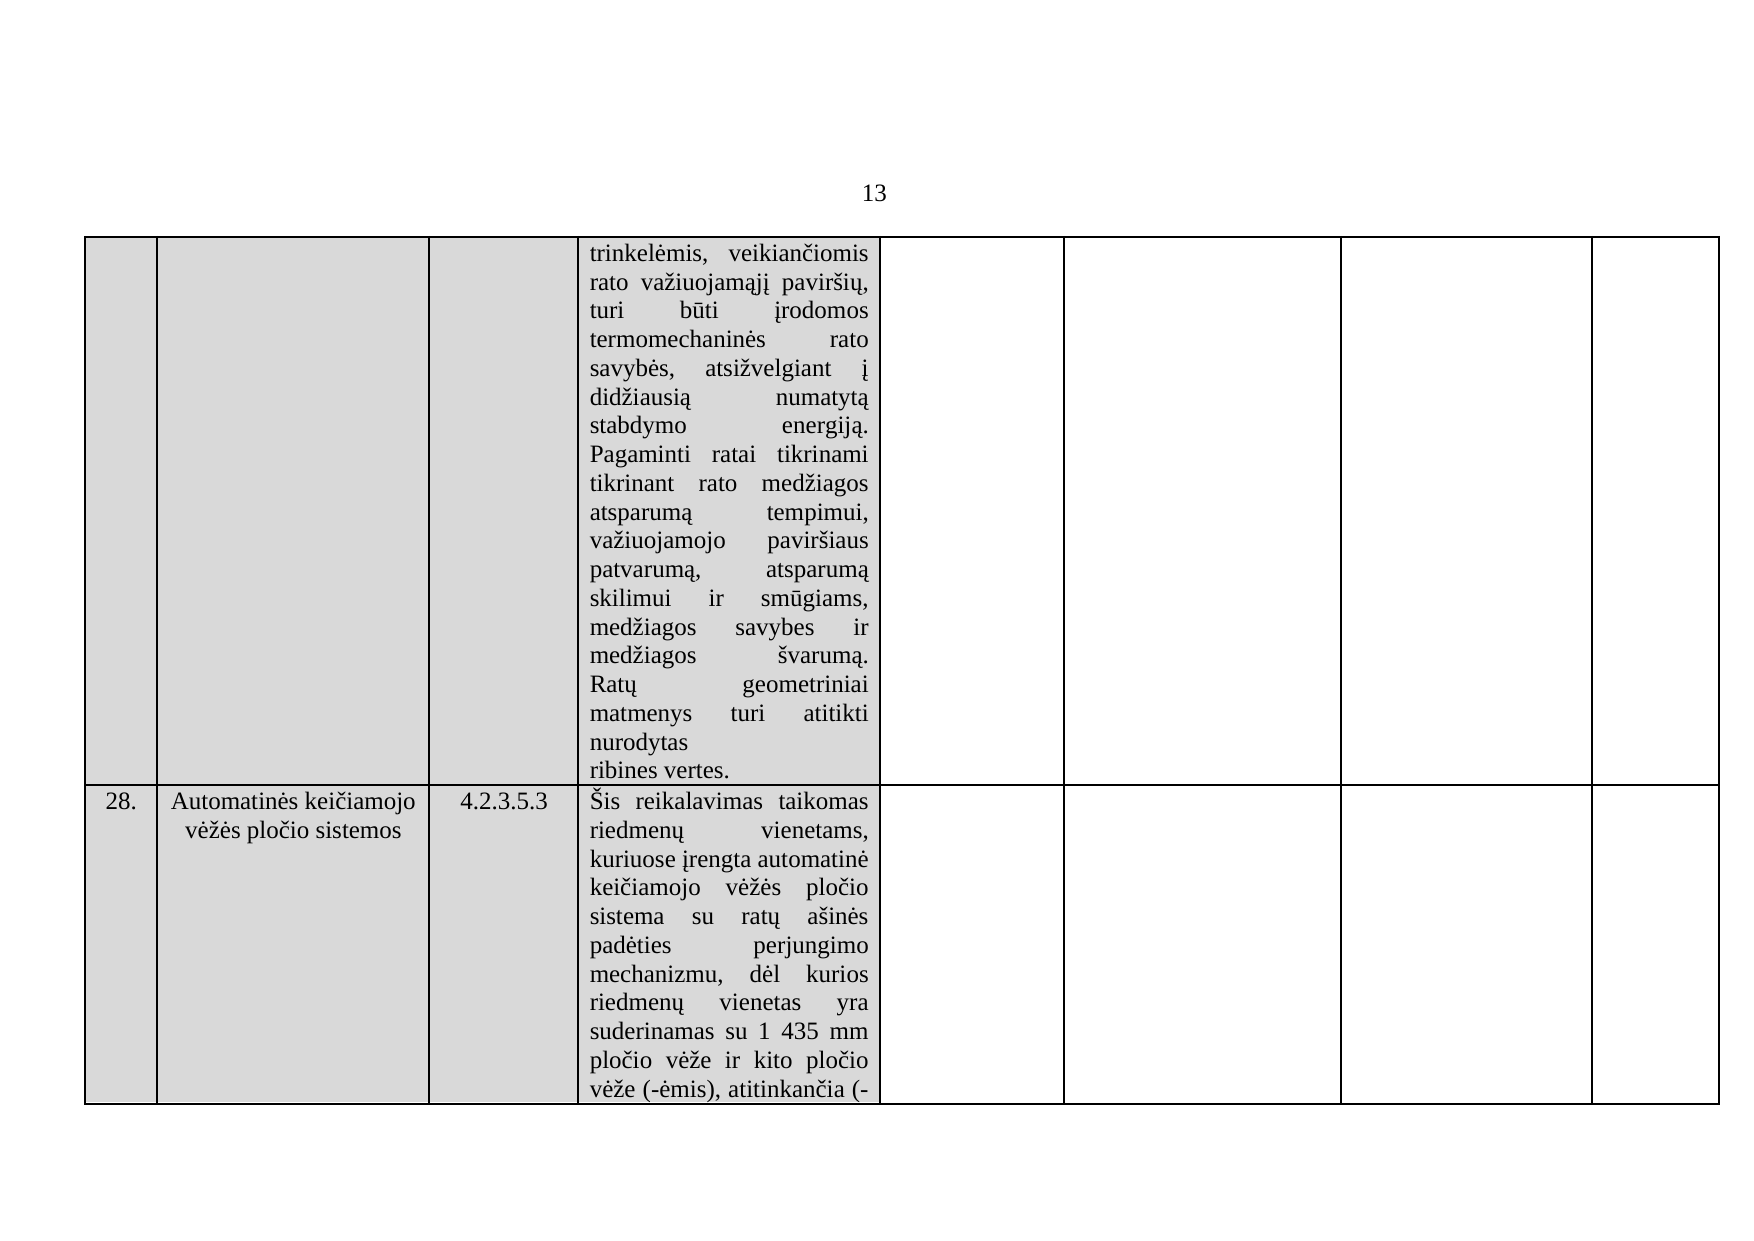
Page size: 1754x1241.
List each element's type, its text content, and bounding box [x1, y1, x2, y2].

table_cell Šis reikalavimas taikomas riedmenų vienetams, kuriuose įrengta automatinė keičiamojo vėžės pločio sistema su ratų ašinės padėties perjungimo mechanizmu, dėl kurios riedmenų vienetas yra suderinamas su 1 435 mm pločio vėže ir kito pločio vėže (-ėmis), atitinkančia (- [579, 786, 879, 1102]
table_cell [1593, 786, 1718, 1102]
table_cell [1342, 238, 1591, 784]
table_cell [86, 238, 156, 784]
table_cell Automatinės keičiamojo vėžės pločio sistemos [158, 786, 428, 1102]
table_cell 28. [86, 786, 156, 1102]
table_cell [430, 238, 577, 784]
table_cell 4.2.3.5.3 [430, 786, 577, 1102]
table_cell [158, 238, 428, 784]
table_cell [881, 786, 1063, 1102]
table_cell [1342, 786, 1591, 1102]
table_cell [1065, 238, 1340, 784]
table_cell trinkelėmis, veikiančiomis rato važiuojamąjį paviršių, turi būti įrodomos termomechaninės rato savybės, atsižvelgiant į didžiausią numatytą stabdymo energiją. Pagaminti ratai tikrinami tikrinant rato medžiagos atsparumą tempimui, važiuojamojo paviršiaus patvarumą, atsparumą skilimui ir smūgiams, medžiagos savybes ir medžiagos švarumą. Ratų geometriniai matmenys turi atitikti nurodytas ribines vertes. [579, 238, 879, 784]
table_cell [1065, 786, 1340, 1102]
table_cell [881, 238, 1063, 784]
table_cell [1593, 238, 1718, 784]
